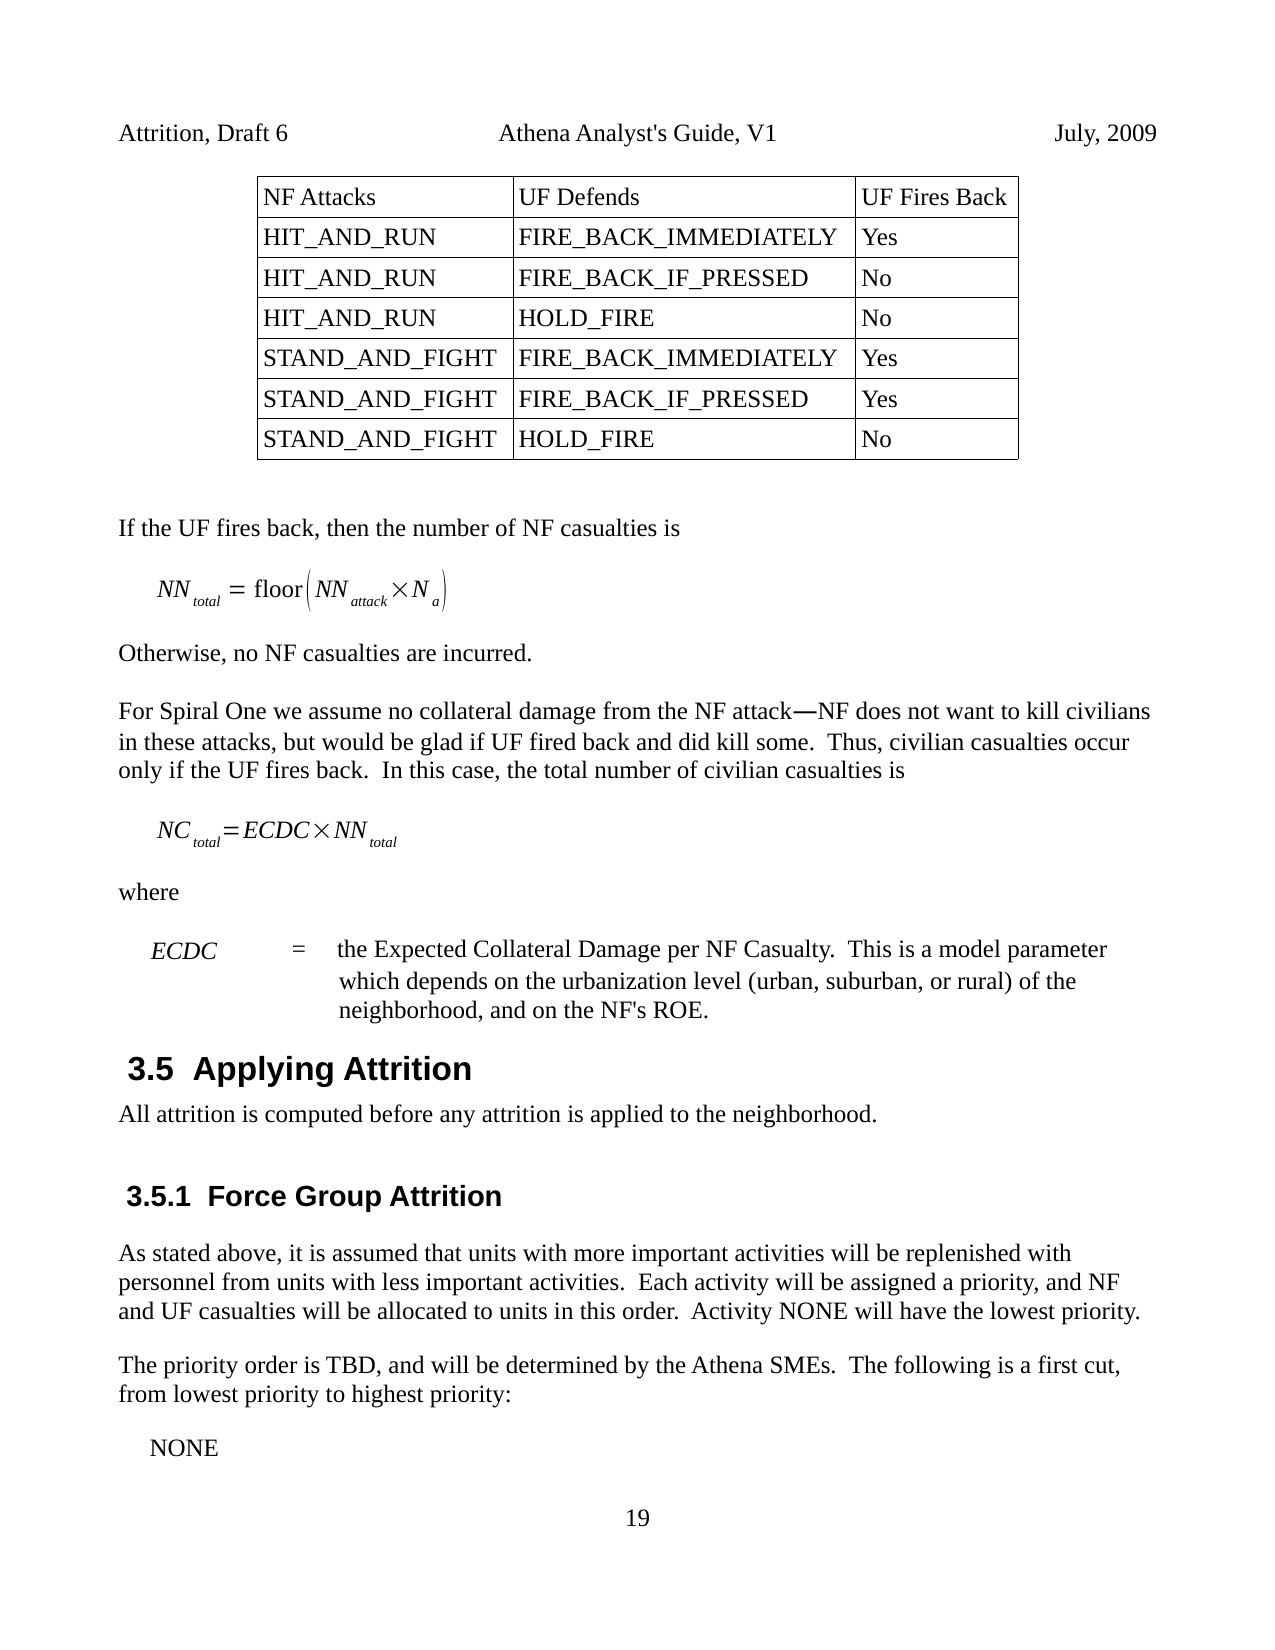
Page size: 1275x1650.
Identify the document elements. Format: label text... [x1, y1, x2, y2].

table_cell No [856, 298, 1018, 338]
text where [118, 877, 1157, 906]
table_cell FIRE_BACK_IF_PRESSED [514, 258, 855, 297]
subtitle Applying Attrition [118, 1049, 1157, 1087]
table_cell HIT_AND_RUN [258, 218, 513, 257]
table_cell STAND_AND_FIGHT [258, 379, 513, 418]
table_cell HOLD_FIRE [514, 419, 855, 458]
text Otherwise, no NF casualties are incurred. [118, 638, 1157, 667]
table_cell FIRE_BACK_IMMEDIATELY [514, 339, 855, 378]
table_cell HOLD_FIRE [514, 298, 855, 338]
text For Spiral One we assume no collateral damage from the NF attack—NF does not want to kill civilians in these attacks, but would be glad if UF fired back and did kill some. Thus, civilian casualties occur only if the UF fires back. In this case, the total number of civilian casualties is [118, 693, 1157, 784]
table_cell HIT_AND_RUN [258, 258, 513, 297]
text If the UF fires back, then the number of NF casualties is [118, 513, 1157, 542]
text = the Expected Collateral Damage per NF Casualty. This is a model parameter which depends on the urbanization level (urban, suburban, or rural) of the neighborhood, and on the NF's ROE. [149, 931, 1157, 1024]
text NONE [149, 1433, 1157, 1462]
table_cell FIRE_BACK_IF_PRESSED [514, 379, 855, 418]
subtitle Force Group Attrition [118, 1179, 1157, 1213]
table_cell No [856, 258, 1018, 297]
table_cell STAND_AND_FIGHT [258, 419, 513, 458]
table_header UF Fires Back [856, 177, 1018, 217]
table_cell HIT_AND_RUN [258, 298, 513, 338]
table_cell Yes [856, 379, 1018, 418]
table_header UF Defends [514, 177, 855, 217]
table_cell Yes [856, 339, 1018, 378]
table_cell FIRE_BACK_IMMEDIATELY [514, 218, 855, 257]
text As stated above, it is assumed that units with more important activities will be replenished with personnel from units with less important activities. Each activity will be assigned a priority, and NF and UF casualties will be allocated to units in this order. Activity NONE will have the lowest priority. [118, 1238, 1157, 1325]
table_cell STAND_AND_FIGHT [258, 339, 513, 378]
table_header NF Attacks [258, 177, 513, 217]
text All attrition is computed before any attrition is applied to the neighborhood. [118, 1099, 1157, 1128]
text The priority order is TBD, and will be determined by the Athena SMEs. The following is a first cut, from lowest priority to highest priority: [118, 1350, 1157, 1408]
table_cell Yes [856, 218, 1018, 257]
table_cell No [856, 419, 1018, 458]
